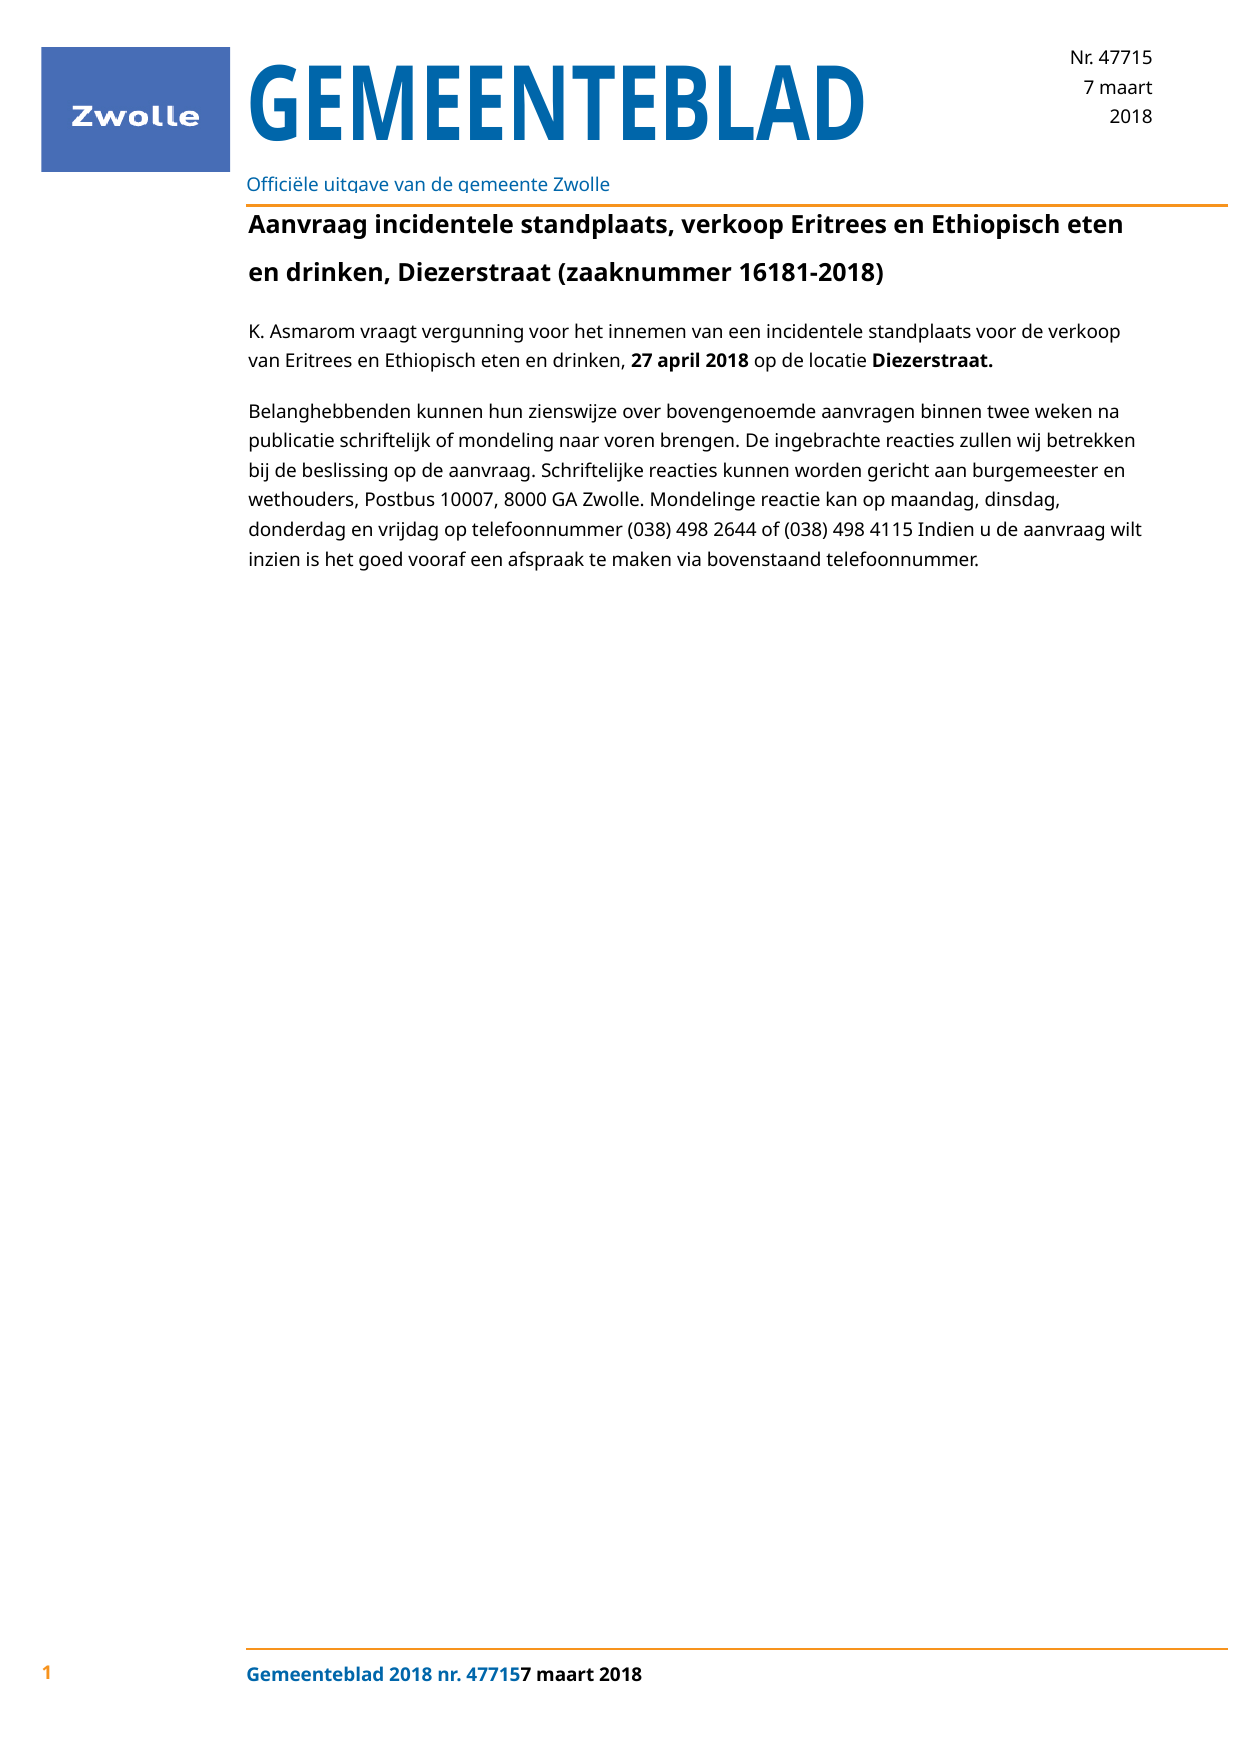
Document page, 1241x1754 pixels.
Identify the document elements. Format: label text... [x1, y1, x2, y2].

picture [41, 47, 231, 172]
text Belanghebbenden kunnen hun zienswijze over bovengenoemde aanvragen binnen twee weken na publicatie schriftelijk of mondeling naar voren brengen. De ingebrachte reacties zullen wij betrekken bij de beslissing op de aanvraag. Schriftelijke reacties kunnen worden gericht aan burgemeester en wethouders, Postbus 10007, 8000 GA Zwolle. Mondelinge reactie kan op maandag, dinsdag, donderdag en vrijdag op telefoonnummer (038) 498 2644 of (038) 498 4115 Indien u de aanvraag wilt inzien is het goed vooraf een afspraak te maken via bovenstaand telefoonnummer. [248, 398, 1152, 572]
text Aanvraag incidentele standplaats, verkoop Eritrees en Ethiopisch eten en drinken, Diezerstraat (zaaknummer 16181-2018) [248, 207, 1152, 288]
text K. Asmarom vraagt vergunning voor het innemen van een incidentele standplaats voor de verkoop van Eritrees en Ethiopisch eten en drinken, 27 april 2018 op de locatie Diezerstraat. [248, 318, 1152, 373]
